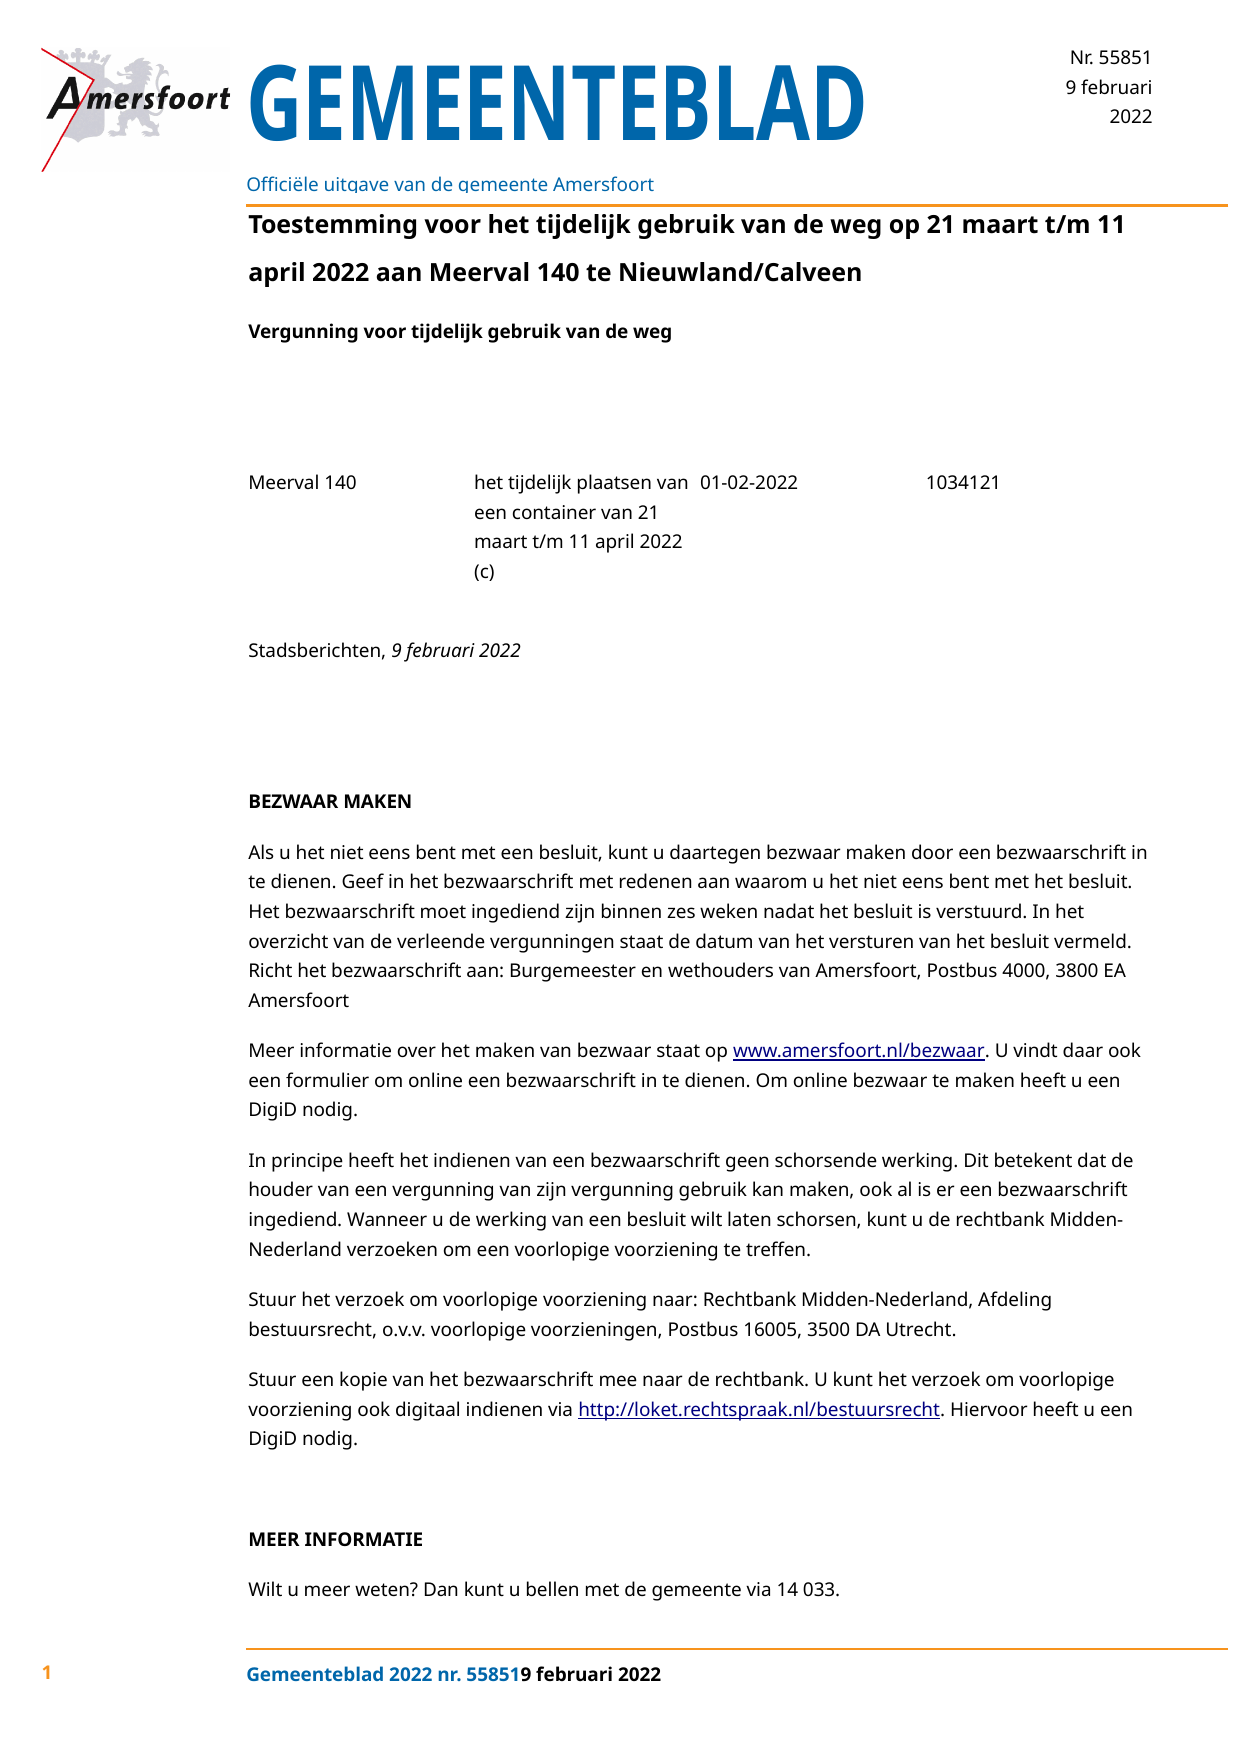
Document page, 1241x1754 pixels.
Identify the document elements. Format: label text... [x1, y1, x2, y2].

text Stadsberichten, 9 februari 2022 [248, 637, 1152, 663]
table_header 01-02-2022 [700, 469, 926, 584]
text BEZWAAR MAKEN [248, 789, 1152, 814]
text Toestemming voor het tijdelijk gebruik van de weg op 21 maart t/m 11 april 2022 aan Meerval 140 te Nieuwland/Calveen [248, 207, 1152, 288]
text MEER INFORMATIE [248, 1526, 1152, 1552]
table_header het tijdelijk plaatsen van een container van 21 maart t/m 11 april 2022 (c) [474, 469, 700, 584]
table_header Meerval 140 [248, 469, 474, 584]
text Wilt u meer weten? Dan kunt u bellen met de gemeente via 14 033. [248, 1577, 1152, 1602]
text Stuur een kopie van het bezwaarschrift mee naar de rechtbank. U kunt het verzoek om voorlopige voorziening ook digitaal indienen via http://loket.rechtspraak.nl/bestuursrecht. Hiervoor heeft u een DigiD nodig. [248, 1366, 1152, 1451]
text Stuur het verzoek om voorlopige voorziening naar: Rechtbank Midden-Nederland, Afdeling bestuursrecht, o.v.v. voorlopige voorzieningen, Postbus 16005, 3500 DA Utrecht. [248, 1286, 1152, 1341]
table_header 1034121 [926, 469, 1152, 584]
text Als u het niet eens bent met een besluit, kunt u daartegen bezwaar maken door een bezwaarschrift in te dienen. Geef in het bezwaarschrift met redenen aan waarom u het niet eens bent met het besluit. Het bezwaarschrift moet ingediend zijn binnen zes weken nadat het besluit is verstuurd. In het overzicht van de verleende vergunningen staat de datum van het versturen van het besluit vermeld. Richt het bezwaarschrift aan: Burgemeester en wethouders van Amersfoort, Postbus 4000, 3800 EA Amersfoort [248, 839, 1152, 1013]
text In principe heeft het indienen van een bezwaarschrift geen schorsende werking. Dit betekent dat de houder van een vergunning van zijn vergunning gebruik kan maken, ook al is er een bezwaarschrift ingediend. Wanneer u de werking van een besluit wilt laten schorsen, kunt u de rechtbank Midden-Nederland verzoeken om een voorlopige voorziening te treffen. [248, 1147, 1152, 1261]
picture [41, 47, 231, 172]
text Meer informatie over het maken van bezwaar staat op www.amersfoort.nl/bezwaar. U vindt daar ook een formulier om online een bezwaarschrift in te dienen. Om online bezwaar te maken heeft u een DigiD nodig. [248, 1037, 1152, 1122]
text Vergunning voor tijdelijk gebruik van de weg [248, 318, 1152, 344]
